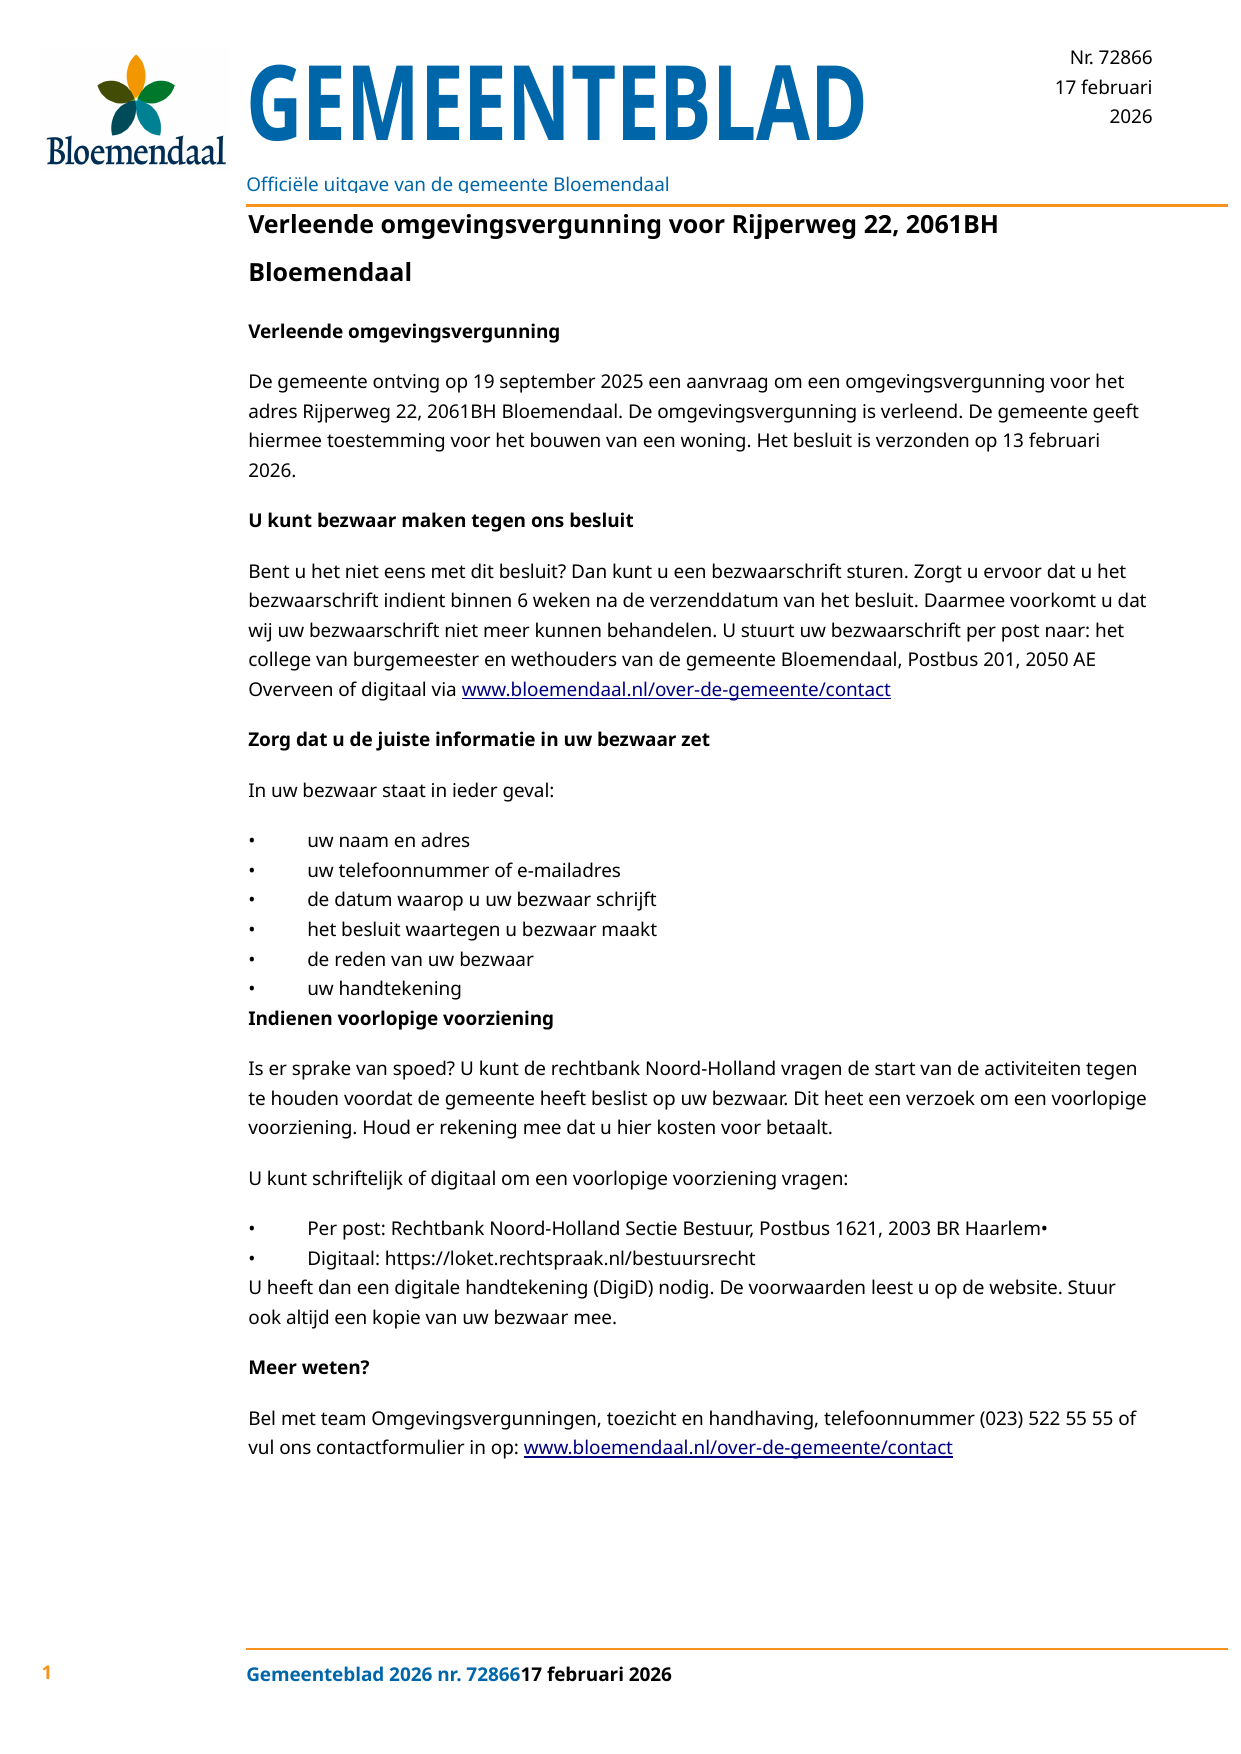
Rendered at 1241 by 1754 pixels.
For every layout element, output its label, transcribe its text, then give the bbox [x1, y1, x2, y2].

list uw naam en adres [248, 827, 1152, 853]
list Per post: Rechtbank Noord-Holland Sectie Bestuur, Postbus 1621, 2003 BR Haarlem• [248, 1215, 1152, 1241]
list de datum waarop u uw bezwaar schrijft [248, 887, 1152, 912]
text Bent u het niet eens met dit besluit? Dan kunt u een bezwaarschrift sturen. Zorgt u ervoor dat u het bezwaarschrift indient binnen 6 weken na de verzenddatum van het besluit. Daarmee voorkomt u dat wij uw bezwaarschrift niet meer kunnen behandelen. U stuurt uw bezwaarschrift per post naar: het college van burgemeester en wethouders van de gemeente Bloemendaal, Postbus 201, 2050 AE Overveen of digitaal via www.bloemendaal.nl/over-de-gemeente/contact [248, 558, 1152, 702]
picture [41, 47, 231, 172]
text Zorg dat u de juiste informatie in uw bezwaar zet [248, 727, 1152, 752]
list uw telefoonnummer of e-mailadres [248, 857, 1152, 883]
text Indienen voorlopige voorziening [248, 1005, 1152, 1031]
text Verleende omgevingsvergunning voor Rijperweg 22, 2061BH Bloemendaal [248, 207, 1152, 288]
text Meer weten? [248, 1354, 1152, 1380]
list de reden van uw bezwaar [248, 946, 1152, 972]
text Bel met team Omgevingsvergunningen, toezicht en handhaving, telefoonnummer (023) 522 55 55 of vul ons contactformulier in op: www.bloemendaal.nl/over-de-gemeente/contact [248, 1405, 1152, 1460]
text De gemeente ontving op 19 september 2025 een aanvraag om een omgevingsvergunning voor het adres Rijperweg 22, 2061BH Bloemendaal. De omgevingsvergunning is verleend. De gemeente geeft hiermee toestemming voor het bouwen van een woning. Het besluit is verzonden op 13 februari 2026. [248, 368, 1152, 483]
text U heeft dan een digitale handtekening (DigiD) nodig. De voorwaarden leest u op de website. Stuur ook altijd een kopie van uw bezwaar mee. [248, 1274, 1152, 1330]
list Digitaal: https://loket.rechtspraak.nl/bestuursrecht [248, 1245, 1152, 1271]
text In uw bezwaar staat in ieder geval: [248, 777, 1152, 803]
text U kunt schriftelijk of digitaal om een voorlopige voorziening vragen: [248, 1165, 1152, 1191]
text Verleende omgevingsvergunning [248, 318, 1152, 344]
list het besluit waartegen u bezwaar maakt [248, 916, 1152, 942]
list uw handtekening [248, 975, 1152, 1001]
text U kunt bezwaar maken tegen ons besluit [248, 507, 1152, 533]
text Is er sprake van spoed? U kunt de rechtbank Noord-Holland vragen de start van de activiteiten tegen te houden voordat de gemeente heeft beslist op uw bezwaar. Dit heet een verzoek om een voorlopige voorziening. Houd er rekening mee dat u hier kosten voor betaalt. [248, 1055, 1152, 1140]
